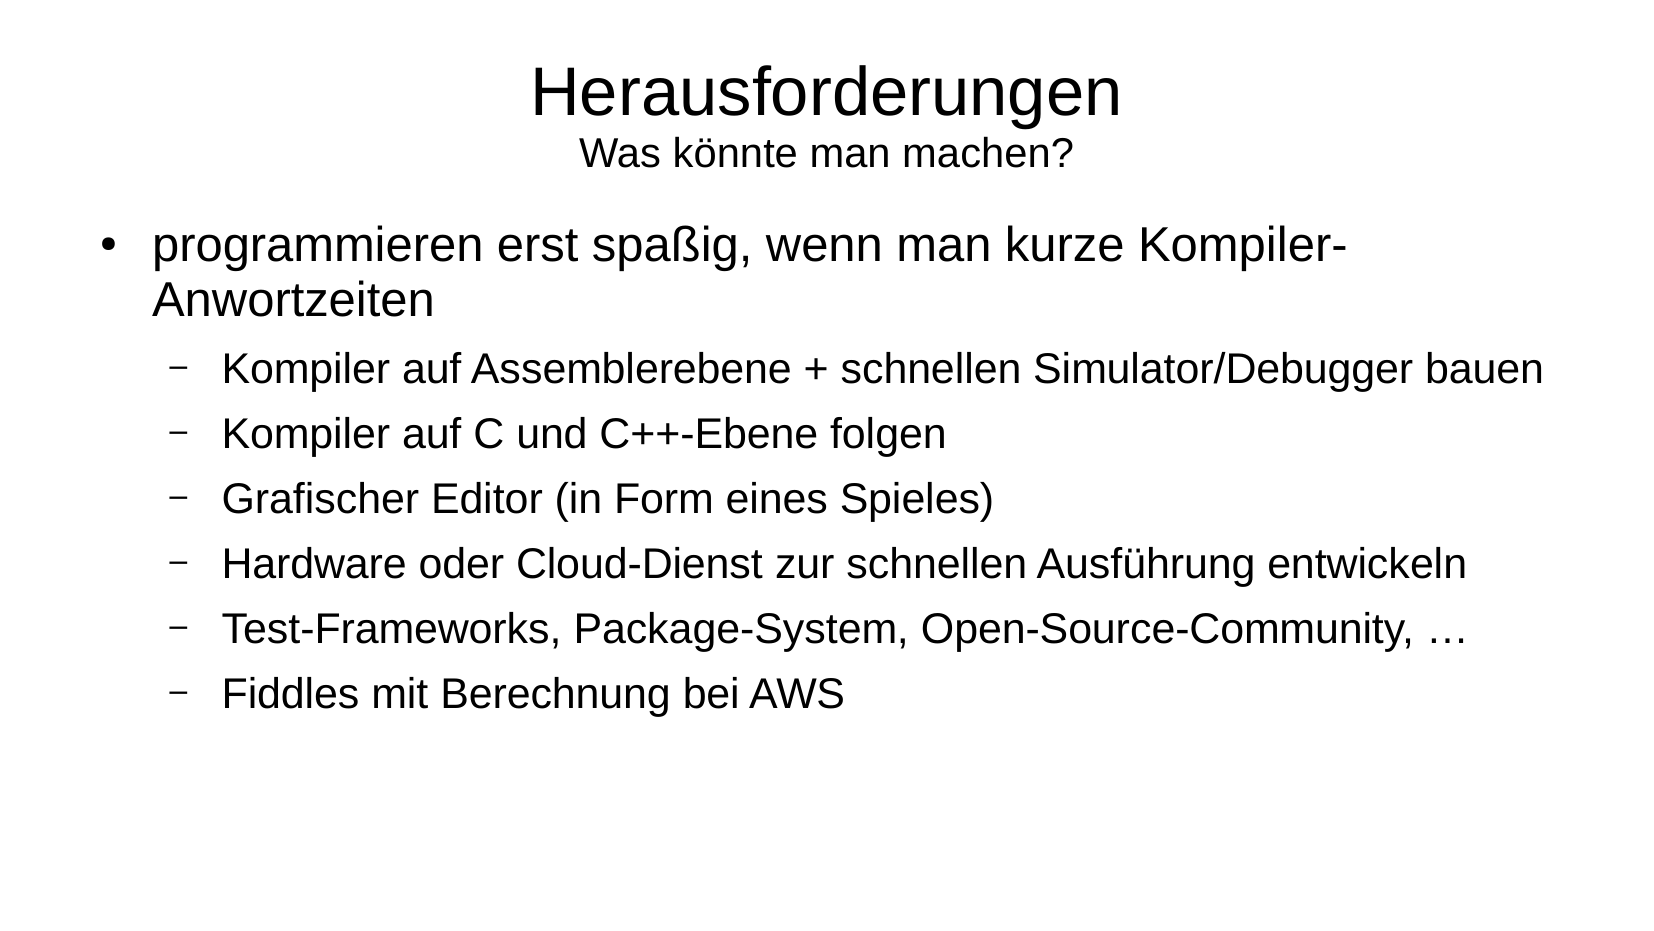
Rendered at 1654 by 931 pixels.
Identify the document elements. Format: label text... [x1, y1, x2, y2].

list programmieren erst spaßig, wenn man kurze Kompiler-Anwortzeiten Kompiler auf Assemblerebene + schnellen Simulator/Debugger bauen Kompiler auf C und C++-Ebene folgen Grafischer Editor (in Form eines Spieles) Hardware oder Cloud-Dienst zur schnellen Ausführung entwickeln Test-Frameworks, Package-System, Open-Source-Community, … Fiddles mit Berechnung bei AWS [82, 217, 1571, 758]
title Herausforderungen Was könnte man machen? [82, 37, 1571, 193]
